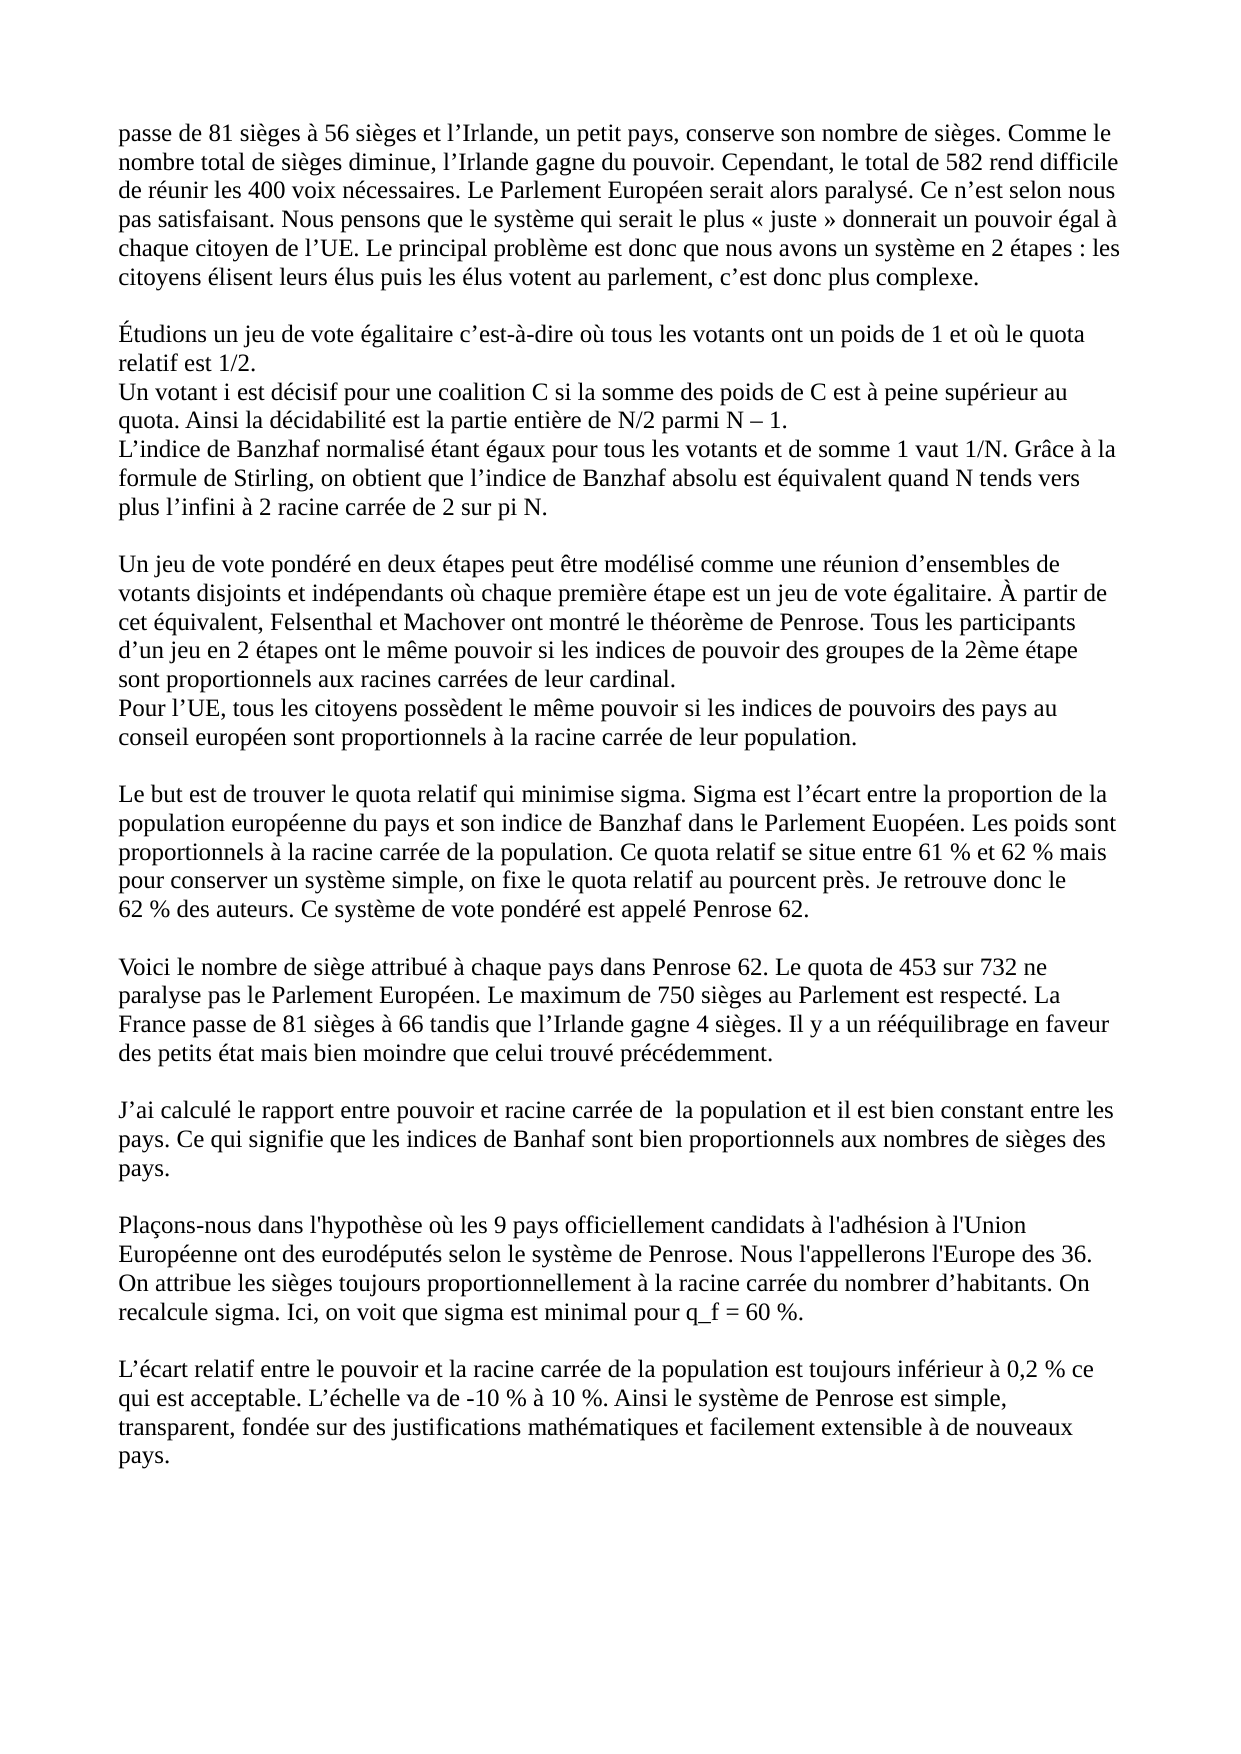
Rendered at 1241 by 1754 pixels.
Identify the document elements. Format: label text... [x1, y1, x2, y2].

text Étudions un jeu de vote égalitaire c’est-à-dire où tous les votants ont un poids de 1 et où le quota relatif est 1/2. [118, 319, 1122, 377]
text Le but est de trouver le quota relatif qui minimise sigma. Sigma est l’écart entre la proportion de la population européenne du pays et son indice de Banzhaf dans le Parlement Euopéen. Les poids sont proportionnels à la racine carrée de la population. Ce quota relatif se situe entre 61 % et 62 % mais pour conserver un système simple, on fixe le quota relatif au pourcent près. Je retrouve donc le 62 % des auteurs. Ce système de vote pondéré est appelé Penrose 62. [118, 779, 1122, 923]
text passe de 81 sièges à 56 sièges et l’Irlande, un petit pays, conserve son nombre de sièges. Comme le nombre total de sièges diminue, l’Irlande gagne du pouvoir. Cependant, le total de 582 rend difficile de réunir les 400 voix nécessaires. Le Parlement Européen serait alors paralysé. Ce n’est selon nous pas satisfaisant. Nous pensons que le système qui serait le plus « juste » donnerait un pouvoir égal à chaque citoyen de l’UE. Le principal problème est donc que nous avons un système en 2 étapes : les citoyens élisent leurs élus puis les élus votent au parlement, c’est donc plus complexe. [118, 118, 1122, 291]
text L’indice de Banzhaf normalisé étant égaux pour tous les votants et de somme 1 vaut 1/N. Grâce à la formule de Stirling, on obtient que l’indice de Banzhaf absolu est équivalent quand N tends vers plus l’infini à 2 racine carrée de 2 sur pi N. [118, 434, 1122, 521]
text Voici le nombre de siège attribué à chaque pays dans Penrose 62. Le quota de 453 sur 732 ne paralyse pas le Parlement Européen. Le maximum de 750 sièges au Parlement est respecté. La France passe de 81 sièges à 66 tandis que l’Irlande gagne 4 sièges. Il y a un rééquilibrage en faveur des petits état mais bien moindre que celui trouvé précédemment. [118, 952, 1122, 1067]
text Plaçons-nous dans l'hypothèse où les 9 pays officiellement candidats à l'adhésion à l'Union Européenne ont des eurodéputés selon le système de Penrose. Nous l'appellerons l'Europe des 36. On attribue les sièges toujours proportionnellement à la racine carrée du nombrer d’habitants. On recalcule sigma. Ici, on voit que sigma est minimal pour q_f = 60 %. [118, 1211, 1122, 1326]
text L’écart relatif entre le pouvoir et la racine carrée de la population est toujours inférieur à 0,2 % ce qui est acceptable. L’échelle va de -10 % à 10 %. Ainsi le système de Penrose est simple, transparent, fondée sur des justifications mathématiques et facilement extensible à de nouveaux pays. [118, 1354, 1122, 1469]
text Un jeu de vote pondéré en deux étapes peut être modélisé comme une réunion d’ensembles de votants disjoints et indépendants où chaque première étape est un jeu de vote égalitaire. À partir de cet équivalent, Felsenthal et Machover ont montré le théorème de Penrose. Tous les participants d’un jeu en 2 étapes ont le même pouvoir si les indices de pouvoir des groupes de la 2ème étape sont proportionnels aux racines carrées de leur cardinal. [118, 549, 1122, 693]
text Un votant i est décisif pour une coalition C si la somme des poids de C est à peine supérieur au quota. Ainsi la décidabilité est la partie entière de N/2 parmi N – 1. [118, 377, 1122, 434]
text Pour l’UE, tous les citoyens possèdent le même pouvoir si les indices de pouvoirs des pays au conseil européen sont proportionnels à la racine carrée de leur population. [118, 693, 1122, 751]
text J’ai calculé le rapport entre pouvoir et racine carrée de la population et il est bien constant entre les pays. Ce qui signifie que les indices de Banhaf sont bien proportionnels aux nombres de sièges des pays. [118, 1096, 1122, 1182]
